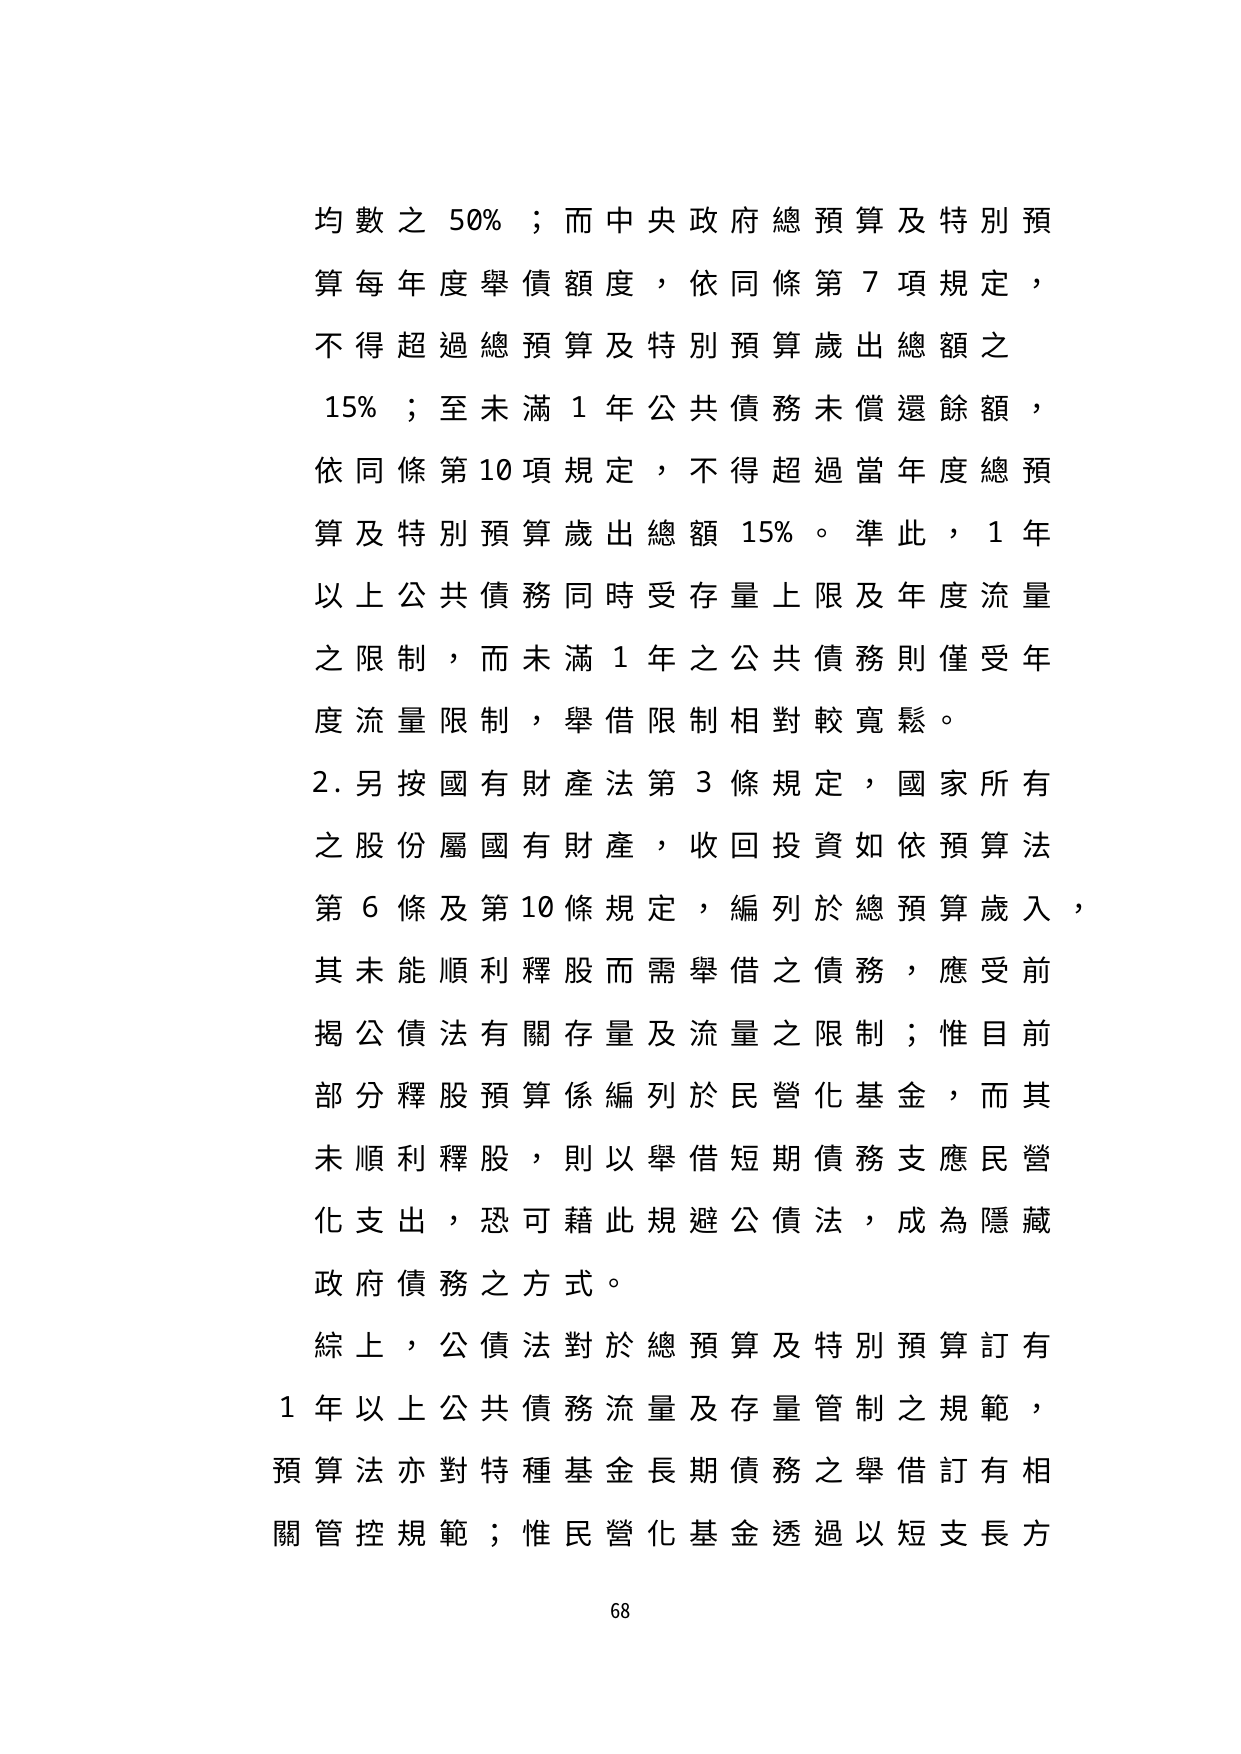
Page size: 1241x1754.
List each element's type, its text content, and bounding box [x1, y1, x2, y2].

text 綜上，公債法對於總預算及特別預算訂有1年以上公共債務流量及存量管制之規範，預算法亦對特種基金長期債務之舉借訂有相關管控規範；惟民營化基金透過以短支長方 [242, 1302, 1058, 1552]
text 2.另按國有財產法第3條規定，國家所有之股份屬國有財產，收回投資如依預算法第6條及第10條規定，編列於總預算歲入，其未能順利釋股而需舉借之債務，應受前揭公債法有關存量及流量之限制；惟目前部分釋股預算係編列於民營化基金，而其未順利釋股，則以舉借短期債務支應民營化支出，恐可藉此規避公債法，成為隱藏政府債務之方式。 [271, 740, 1058, 1302]
text 均數之50%；而中央政府總預算及特別預算每年度舉債額度，依同條第7項規定，不得超過總預算及特別預算歲出總額之15%；至未滿1年公共債務未償還餘額，依同條第10項規定，不得超過當年度總預算及特別預算歲出總額15%。準此，1年以上公共債務同時受存量上限及年度流量之限制，而未滿1年之公共債務則僅受年度流量限制，舉借限制相對較寬鬆。 [271, 177, 1058, 740]
